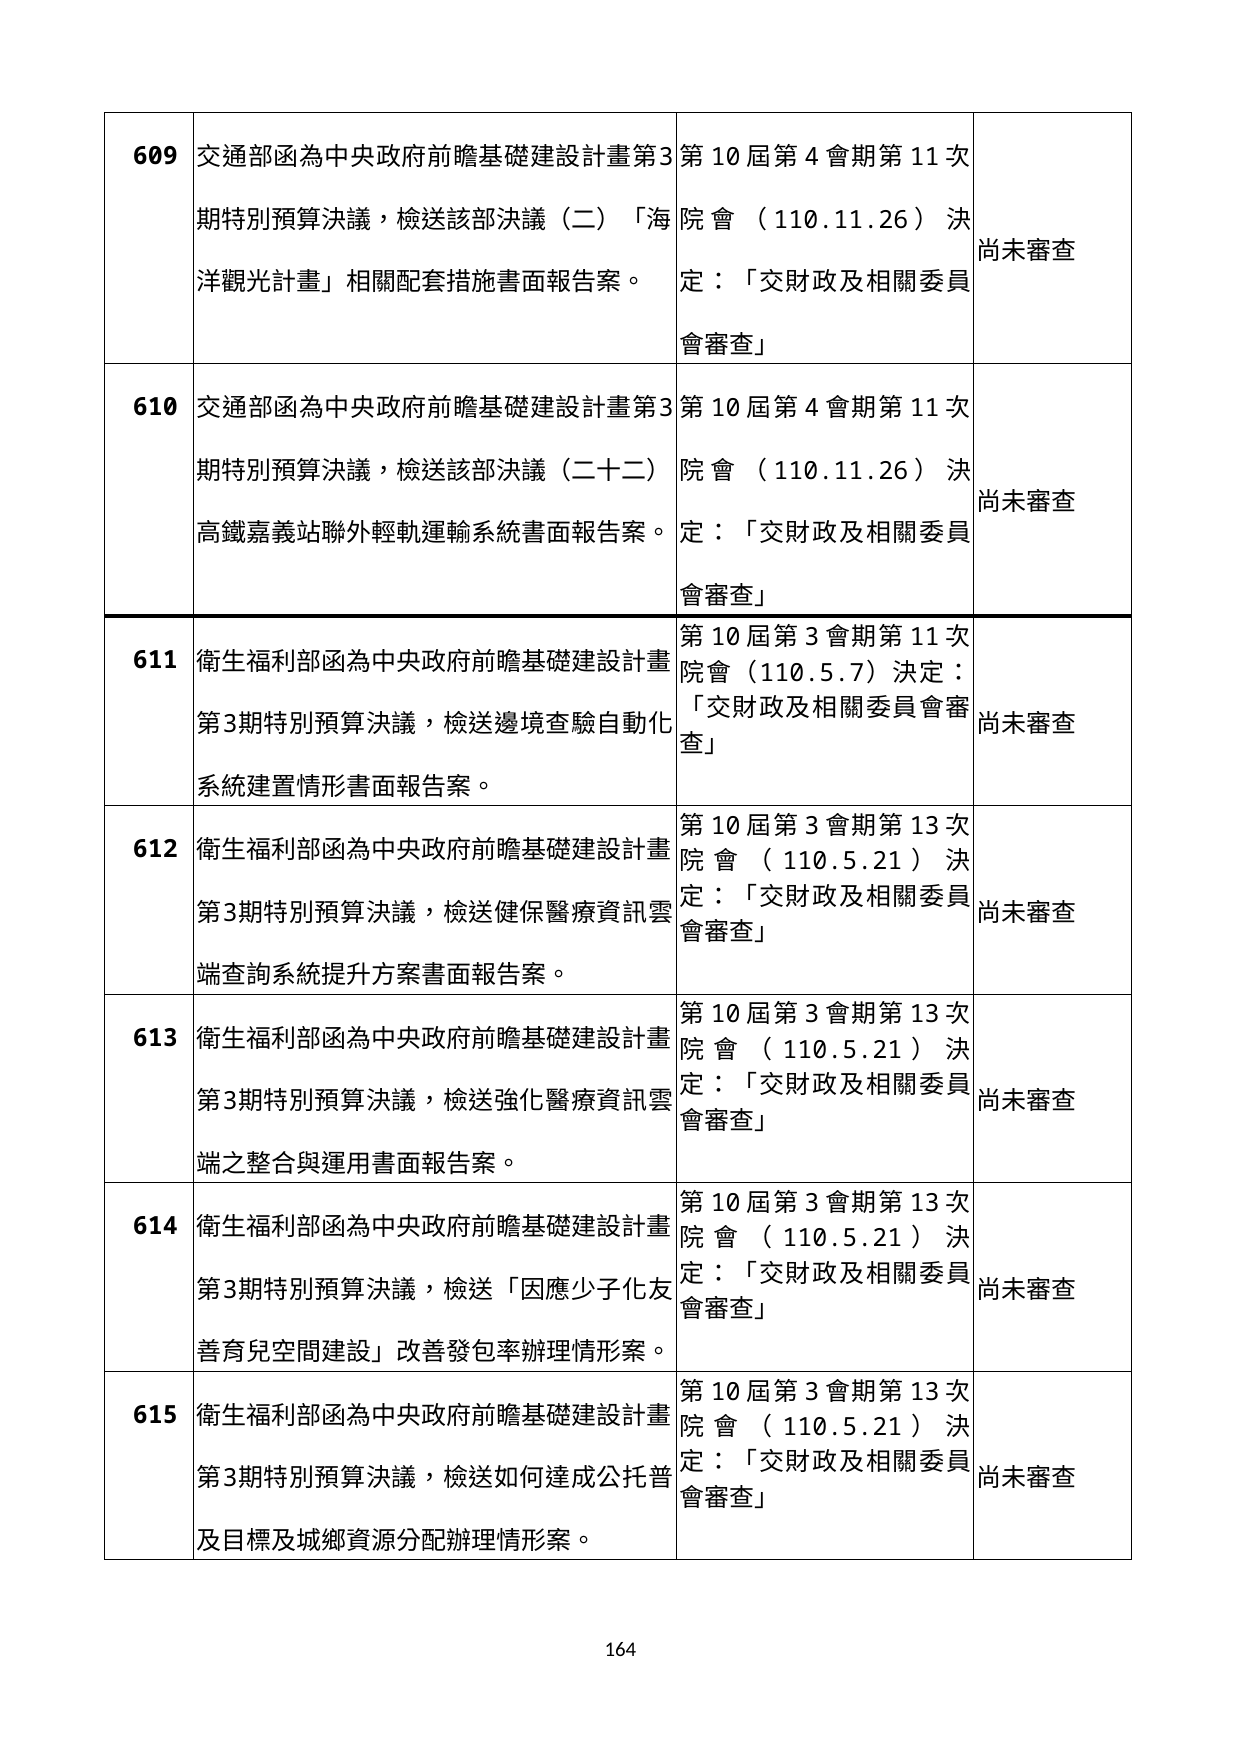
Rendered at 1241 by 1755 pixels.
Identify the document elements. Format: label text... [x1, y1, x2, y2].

table_cell 衛生福利部函為中央政府前瞻基礎建設計畫第3期特別預算決議，檢送強化醫療資訊雲端之整合與運用書面報告案。 [194, 995, 676, 1182]
table_cell [105, 1372, 193, 1559]
table_cell [1132, 1371, 1136, 1559]
table_cell [1132, 805, 1136, 993]
table_cell [105, 113, 193, 363]
table_cell 第10屆第4會期第11次院會（110.11.26）決定：「交財政及相關委員會審查」 [677, 364, 973, 614]
table_cell 第10屆第3會期第13次院會（110.5.21）決定：「交財政及相關委員會審查」 [677, 806, 973, 993]
table_cell [1132, 994, 1136, 1182]
table_cell [105, 806, 193, 993]
table_cell [105, 364, 193, 614]
table_cell 第10屆第4會期第11次院會（110.11.26）決定：「交財政及相關委員會審查」 [677, 113, 973, 363]
table_cell 衛生福利部函為中央政府前瞻基礎建設計畫第3期特別預算決議，檢送健保醫療資訊雲端查詢系統提升方案書面報告案。 [194, 806, 676, 993]
table_cell [1132, 363, 1136, 614]
table_cell 尚未審查 [974, 806, 1131, 993]
table_cell [1132, 1182, 1136, 1371]
table_cell 第10屆第3會期第13次院會（110.5.21）決定：「交財政及相關委員會審查」 [677, 995, 973, 1182]
table_cell 第10屆第3會期第13次院會（110.5.21）決定：「交財政及相關委員會審查」 [677, 1183, 973, 1371]
table_cell 衛生福利部函為中央政府前瞻基礎建設計畫第3期特別預算決議，檢送如何達成公托普及目標及城鄉資源分配辦理情形案。 [194, 1372, 676, 1559]
table_cell 交通部函為中央政府前瞻基礎建設計畫第3期特別預算決議，檢送該部決議（二）「海洋觀光計畫」相關配套措施書面報告案。 [194, 113, 676, 363]
table_cell 尚未審查 [974, 364, 1131, 614]
table_cell [105, 618, 193, 805]
table_cell [1132, 614, 1136, 805]
table_cell 衛生福利部函為中央政府前瞻基礎建設計畫第3期特別預算決議，檢送「因應少子化友善育兒空間建設」改善發包率辦理情形案。 [194, 1183, 676, 1371]
table_cell 交通部函為中央政府前瞻基礎建設計畫第3期特別預算決議，檢送該部決議（二十二）高鐵嘉義站聯外輕軌運輸系統書面報告案。 [194, 364, 676, 614]
table_cell [105, 995, 193, 1182]
table_cell [1132, 112, 1136, 363]
table_cell 尚未審查 [974, 1183, 1131, 1371]
table_cell [105, 1183, 193, 1371]
table_cell 尚未審查 [974, 618, 1131, 805]
table_cell 第10屆第3會期第11次院會（110.5.7）決定：「交財政及相關委員會審查」 [677, 618, 973, 805]
table_cell 第10屆第3會期第13次院會（110.5.21）決定：「交財政及相關委員會審查」 [677, 1372, 973, 1559]
table_cell 衛生福利部函為中央政府前瞻基礎建設計畫第3期特別預算決議，檢送邊境查驗自動化系統建置情形書面報告案。 [194, 618, 676, 805]
table_cell 尚未審查 [974, 113, 1131, 363]
table_cell 尚未審查 [974, 1372, 1131, 1559]
table_cell 尚未審查 [974, 995, 1131, 1182]
